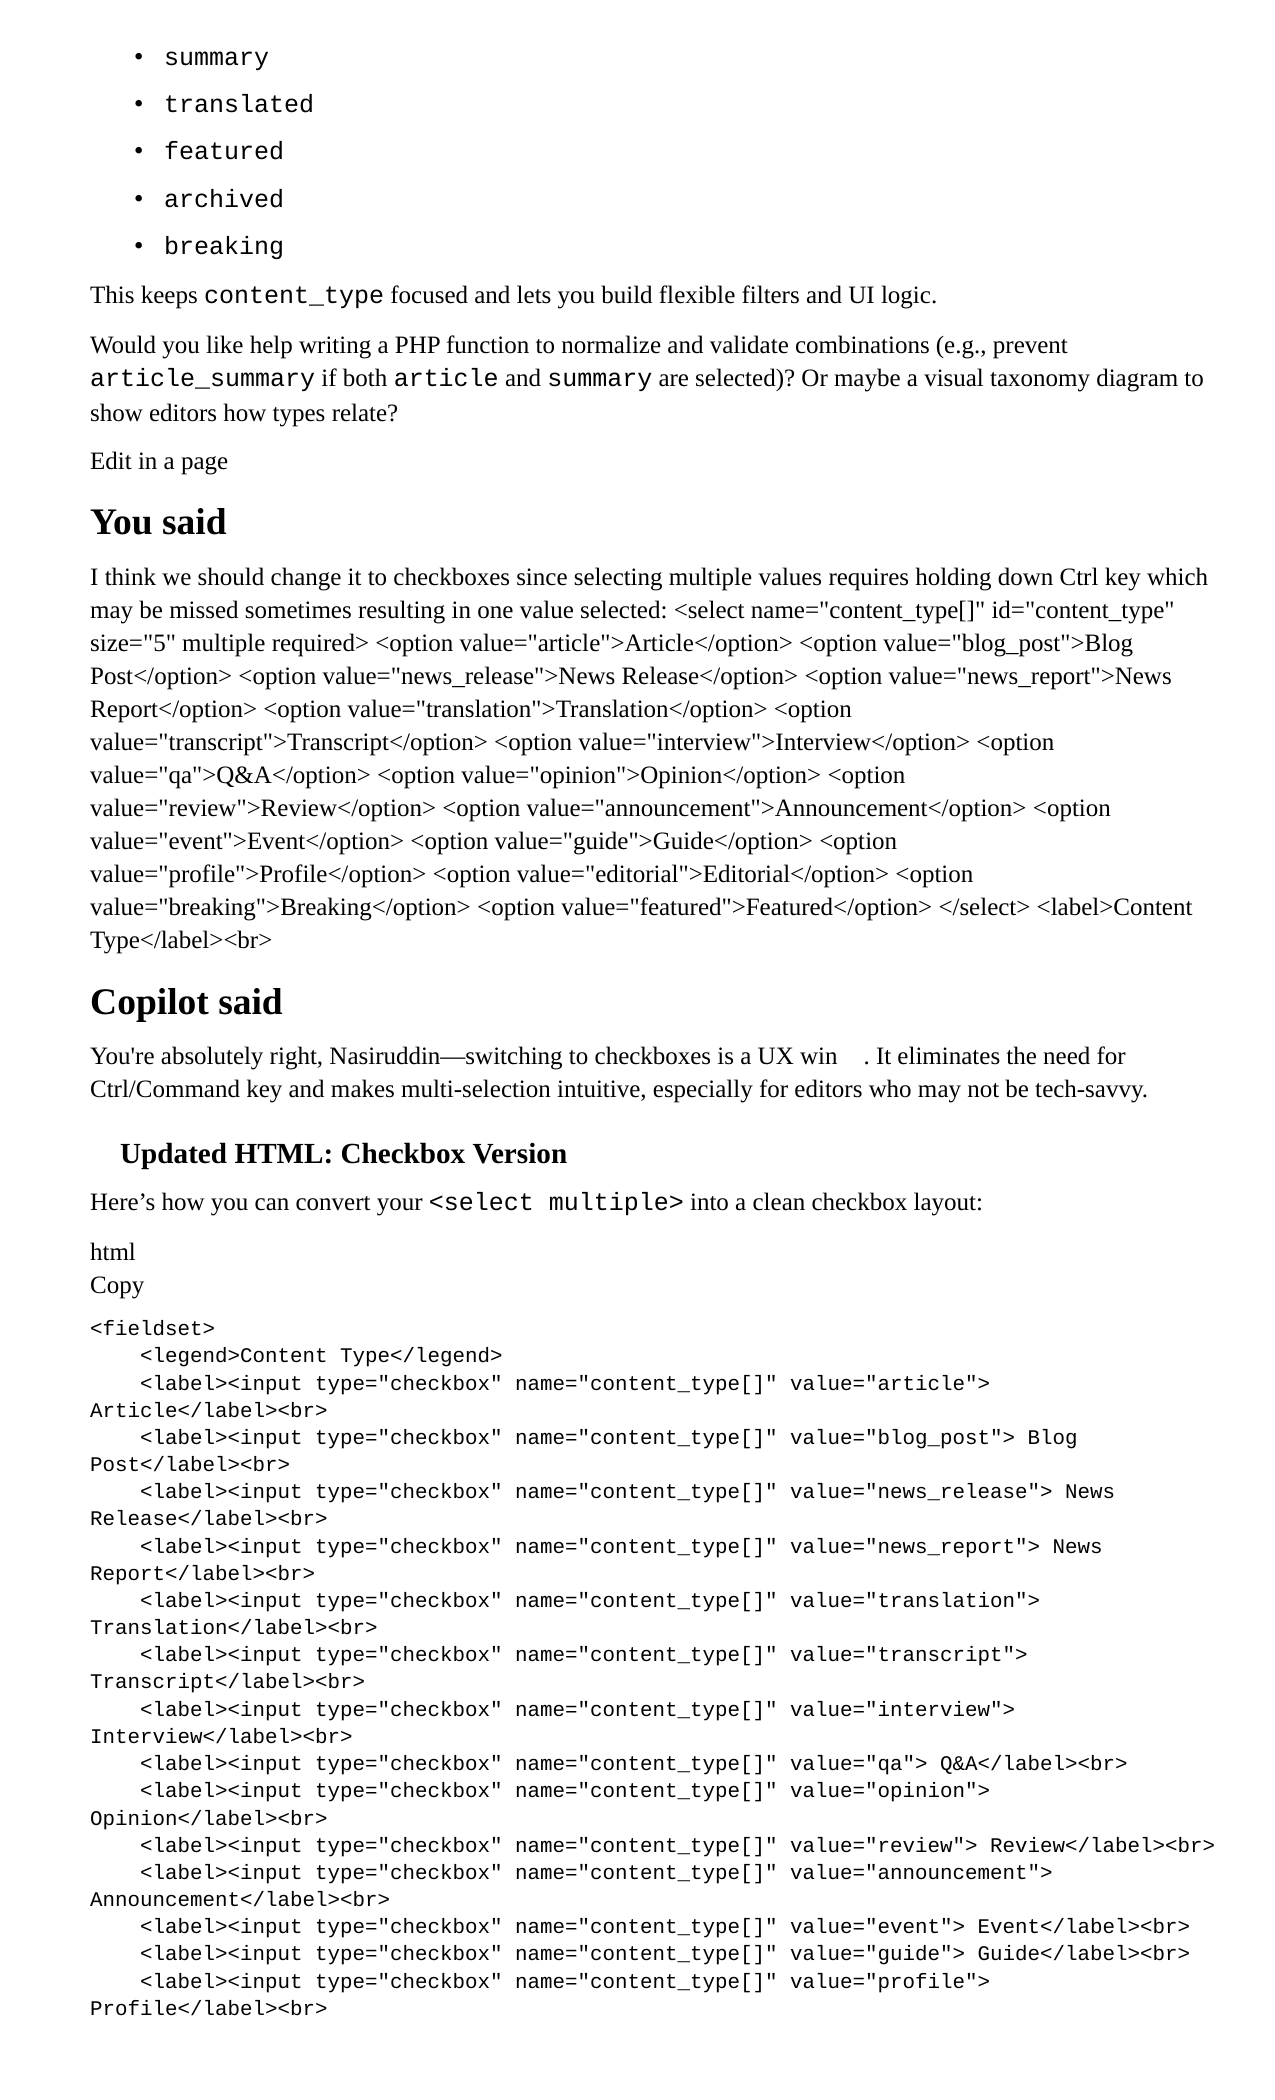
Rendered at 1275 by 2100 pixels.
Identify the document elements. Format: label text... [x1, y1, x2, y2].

text Copy [90, 1271, 1230, 1299]
text <legend>Content Type</legend> [90, 1345, 1230, 1369]
subtitle ✅ Updated HTML: Checkbox Version [90, 1136, 1230, 1170]
text <label><input type="checkbox" name="content_type[]" value="interview"> Interview</label><br> [90, 1699, 1230, 1749]
text <fieldset> [90, 1318, 1230, 1342]
text <label><input type="checkbox" name="content_type[]" value="qa"> Q&A</label><br> [90, 1753, 1230, 1777]
list translated [134, 92, 1230, 120]
subtitle You said [90, 500, 1230, 543]
list featured [134, 139, 1230, 167]
text <label><input type="checkbox" name="content_type[]" value="article"> Article</label><br> [90, 1372, 1230, 1423]
list summary [134, 45, 1230, 73]
text <label><input type="checkbox" name="content_type[]" value="news_release"> News Release</label><br> [90, 1481, 1230, 1532]
text <label><input type="checkbox" name="content_type[]" value="announcement"> Announcement</label><br> [90, 1862, 1230, 1913]
subtitle Copilot said [90, 979, 1230, 1022]
text This keeps content_type focused and lets you build flexible filters and UI logic. [90, 280, 1230, 311]
text I think we should change it to checkboxes since selecting multiple values requires holding down Ctrl key which may be missed sometimes resulting in one value selected: <select name="content_type[]" id="content_type" size="5" multiple required> <option value="article">Article</option> <option value="blog_post">Blog Post</option> <option value="news_release">News Release</option> <option value="news_report">News Report</option> <option value="translation">Translation</option> <option value="transcript">Transcript</option> <option value="interview">Interview</option> <option value="qa">Q&A</option> <option value="opinion">Opinion</option> <option value="review">Review</option> <option value="announcement">Announcement</option> <option value="event">Event</option> <option value="guide">Guide</option> <option value="profile">Profile</option> <option value="editorial">Editorial</option> <option value="breaking">Breaking</option> <option value="featured">Featured</option> </select> <label>Content Type</label><br> [90, 562, 1230, 954]
text <label><input type="checkbox" name="content_type[]" value="transcript"> Transcript</label><br> [90, 1644, 1230, 1695]
text <label><input type="checkbox" name="content_type[]" value="event"> Event</label><br> [90, 1916, 1230, 1940]
text html [90, 1237, 1230, 1266]
text Would you like help writing a PHP function to normalize and validate combinations (e.g., prevent article_summary if both article and summary are selected)? Or maybe a visual taxonomy diagram to show editors how types relate? [90, 330, 1230, 427]
text <label><input type="checkbox" name="content_type[]" value="review"> Review</label><br> [90, 1835, 1230, 1858]
text <label><input type="checkbox" name="content_type[]" value="news_report"> News Report</label><br> [90, 1536, 1230, 1586]
text Here’s how you can convert your <select multiple> into a clean checkbox layout: [90, 1187, 1230, 1218]
text Edit in a page [90, 446, 1230, 475]
text <label><input type="checkbox" name="content_type[]" value="blog_post"> Blog Post</label><br> [90, 1427, 1230, 1478]
text <label><input type="checkbox" name="content_type[]" value="guide"> Guide</label><br> [90, 1943, 1230, 1967]
list archived [134, 186, 1230, 214]
text You're absolutely right, Nasiruddin—switching to checkboxes is a UX win 💡. It eliminates the need for Ctrl/Command key and makes multi-selection intuitive, especially for editors who may not be tech-savvy. [90, 1041, 1230, 1103]
text <label><input type="checkbox" name="content_type[]" value="profile"> Profile</label><br> [90, 1971, 1230, 2021]
list breaking [134, 233, 1230, 262]
text <label><input type="checkbox" name="content_type[]" value="opinion"> Opinion</label><br> [90, 1780, 1230, 1831]
text <label><input type="checkbox" name="content_type[]" value="translation"> Translation</label><br> [90, 1590, 1230, 1641]
